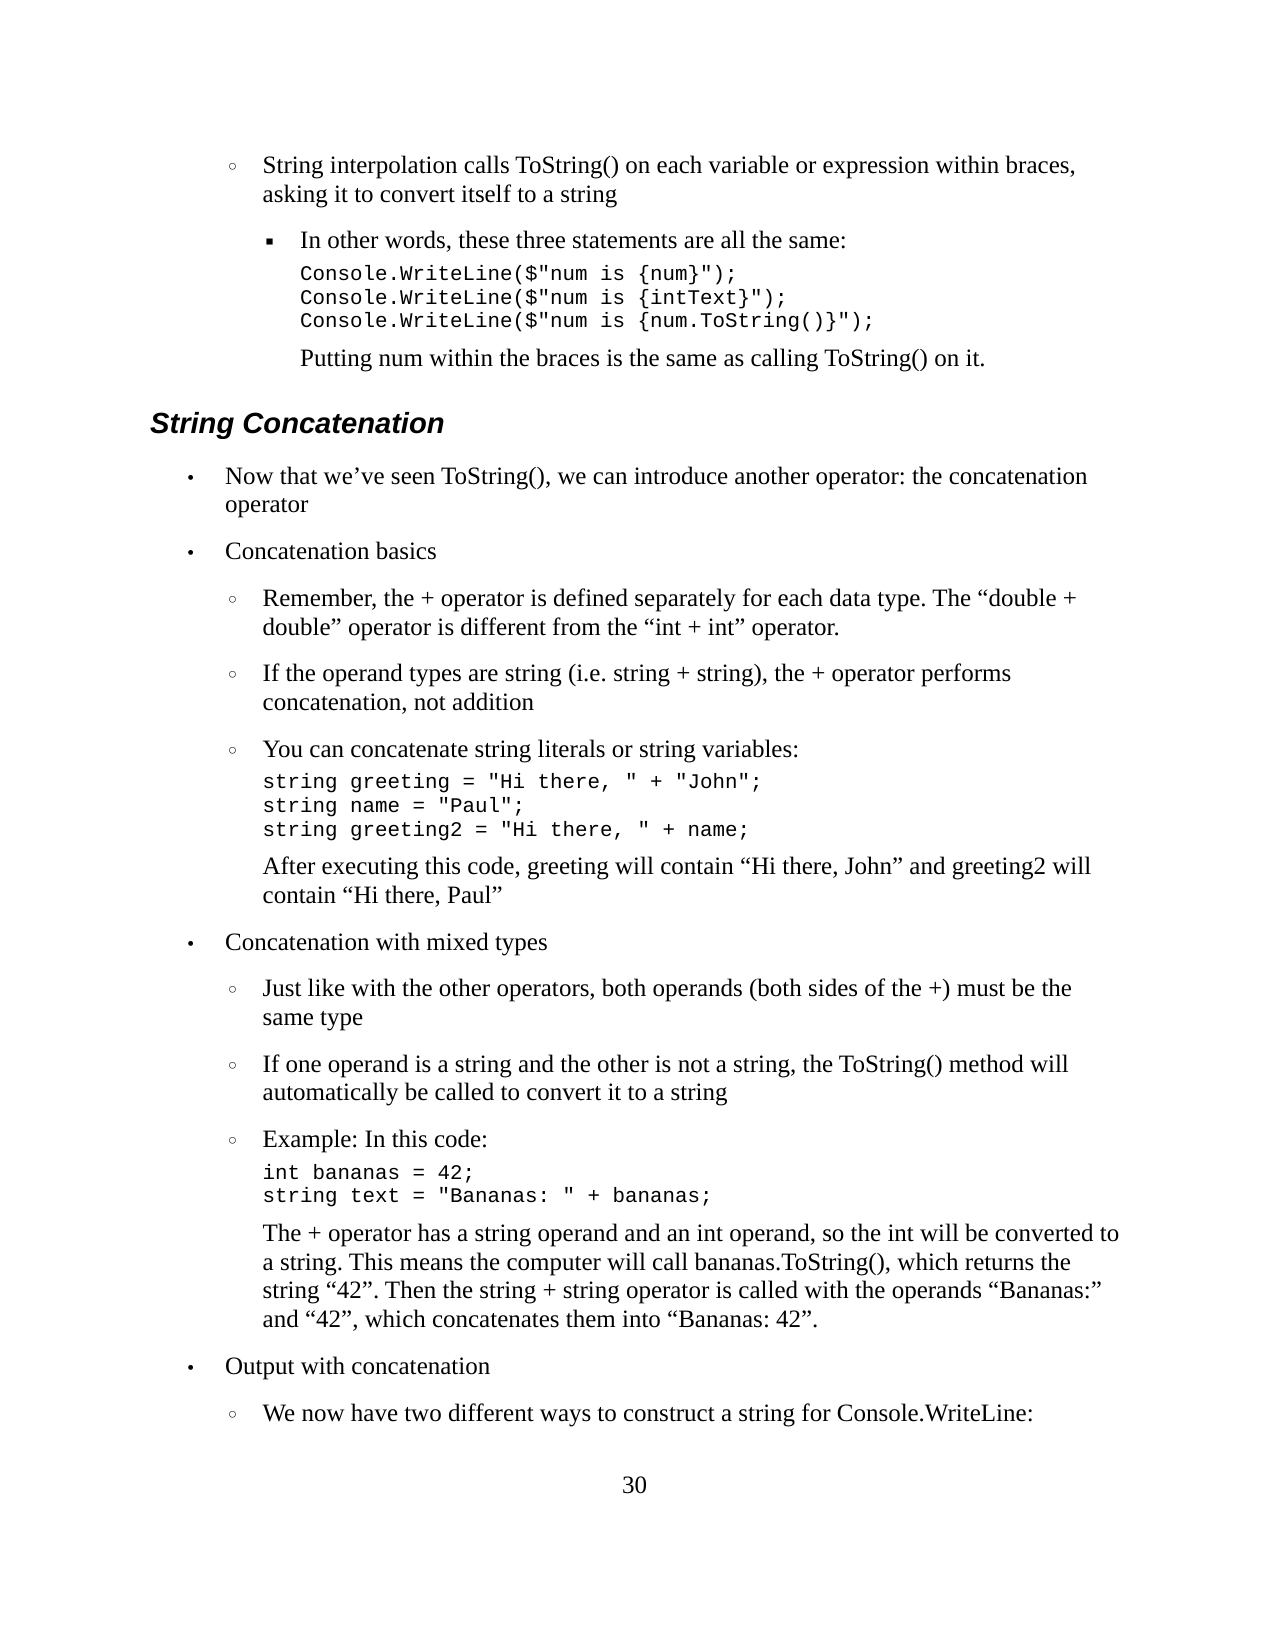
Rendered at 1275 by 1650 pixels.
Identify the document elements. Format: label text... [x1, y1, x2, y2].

list Output with concatenation [187, 1351, 1125, 1380]
list string text = "Bananas: " + bananas; [225, 1186, 1125, 1209]
list We now have two different ways to construct a string for Console.WriteLine: [225, 1398, 1125, 1426]
list string greeting = "Hi there, " + "John"; [225, 771, 1125, 795]
list Example: In this code: [225, 1124, 1125, 1153]
list Remember, the + operator is defined separately for each data type. The “double + double” operator is different from the “int + int” operator. [225, 583, 1125, 640]
list In other words, these three statements are all the same: [262, 225, 1125, 254]
list You can concatenate string literals or string variables: [225, 734, 1125, 762]
subtitle String Concatenation [150, 406, 1125, 439]
list Now that we’ve seen ToString(), we can introduce another operator: the concatenation operator [187, 461, 1125, 518]
list The + operator has a string operand and an int operand, so the int will be converted to a string. This means the computer will call bananas.ToString(), which returns the string “42”. Then the string + string operator is called with the operands “Bananas:” and “42”, which concatenates them into “Bananas: 42”. [225, 1218, 1125, 1333]
list String interpolation calls ToString() on each variable or expression within braces, asking it to convert itself to a string [225, 150, 1125, 207]
list Putting num within the braces is the same as calling ToString() on it. [262, 343, 1125, 372]
list After executing this code, greeting will contain “Hi there, John” and greeting2 will contain “Hi there, Paul” [225, 851, 1125, 909]
list string name = "Paul"; [225, 795, 1125, 819]
list int bananas = 42; [225, 1162, 1125, 1186]
list Console.WriteLine($"num is {intText}"); [262, 287, 1125, 310]
list string greeting2 = "Hi there, " + name; [225, 819, 1125, 842]
list If the operand types are string (i.e. string + string), the + operator performs concatenation, not addition [225, 658, 1125, 716]
list If one operand is a string and the other is not a string, the ToString() method will automatically be called to convert it to a string [225, 1049, 1125, 1106]
list Concatenation basics [187, 536, 1125, 565]
list Just like with the other operators, both operands (both sides of the +) must be the same type [225, 973, 1125, 1031]
list Concatenation with mixed types [187, 927, 1125, 955]
list Console.WriteLine($"num is {num}"); [262, 263, 1125, 287]
list Console.WriteLine($"num is {num.ToString()}"); [262, 310, 1125, 334]
